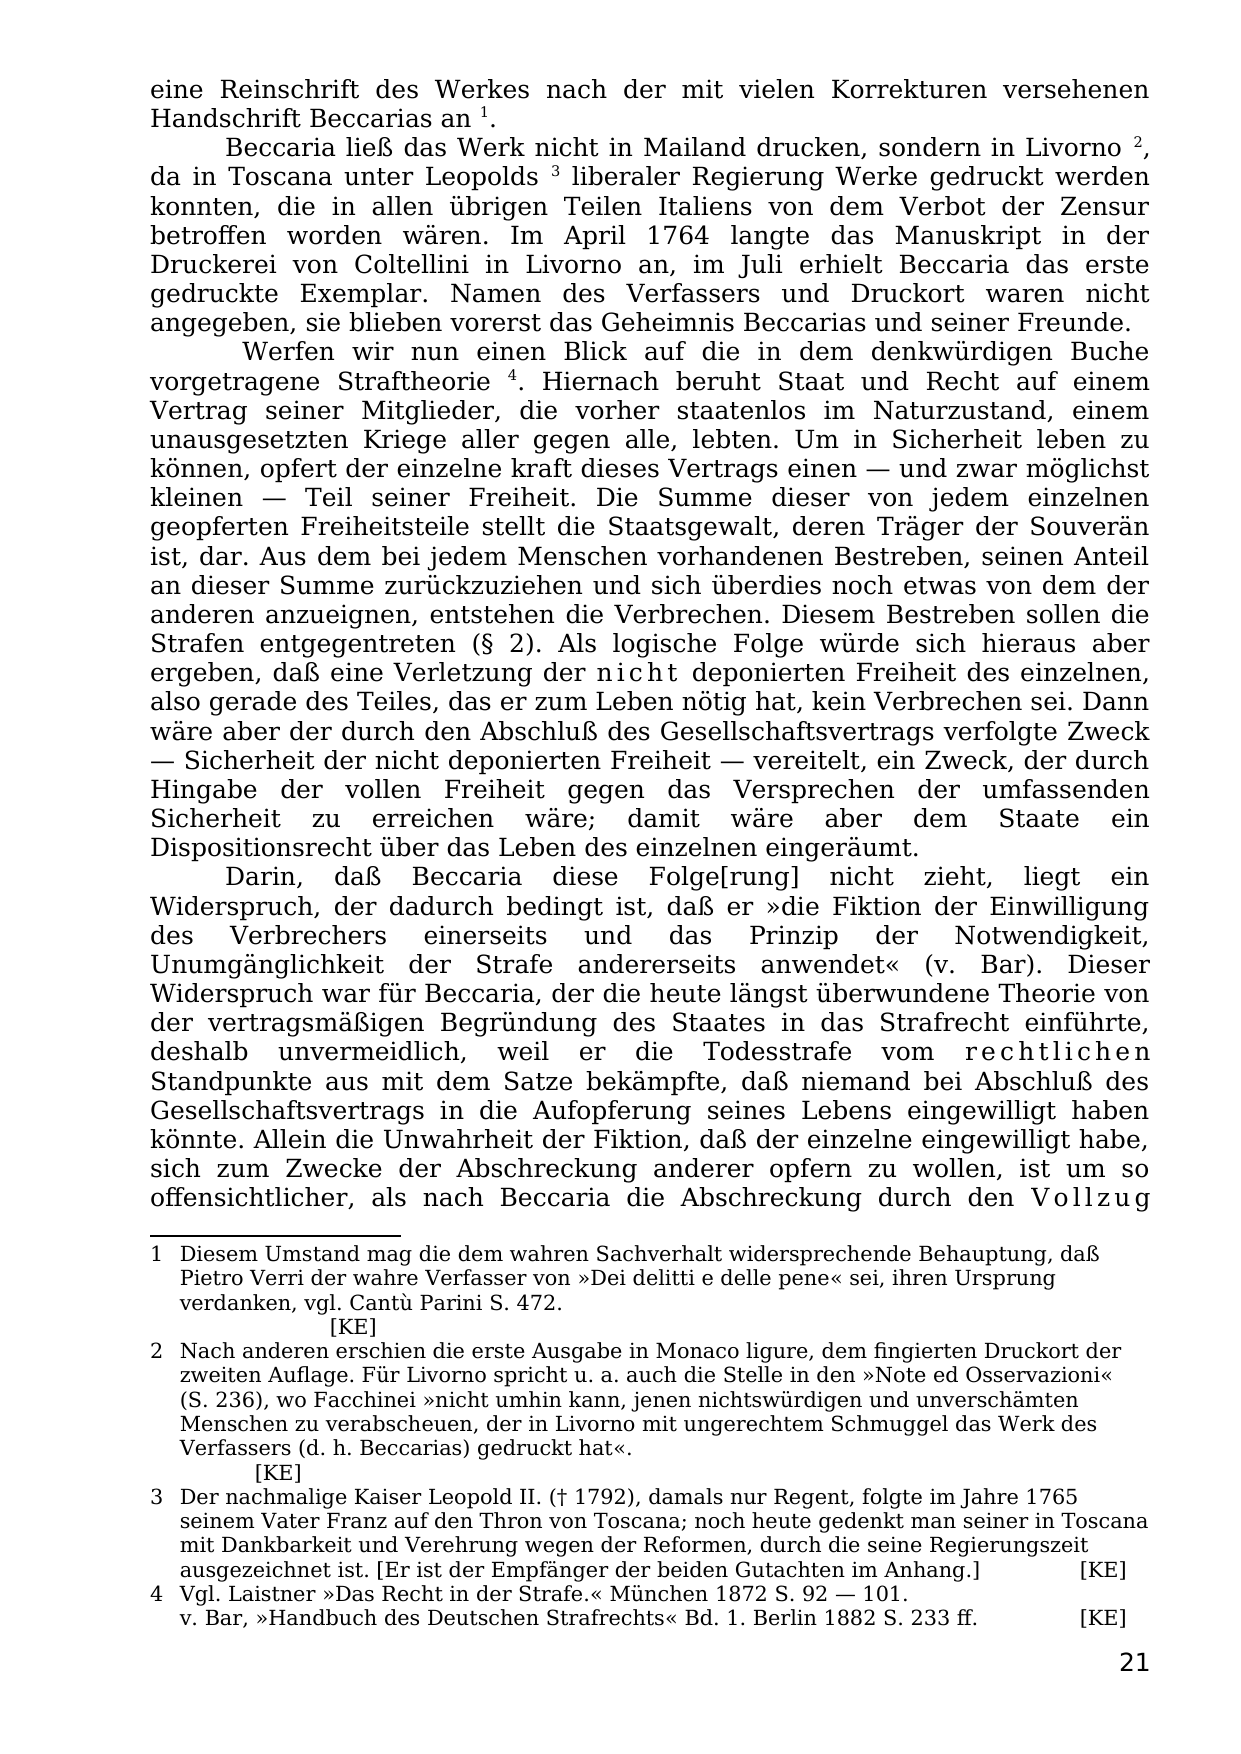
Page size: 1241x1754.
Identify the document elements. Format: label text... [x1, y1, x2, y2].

text Werfen wir nun einen Blick auf die in dem denkwürdigen Buche vorgetragene Straftheorie . Hiernach beruht Staat und Recht auf einem Vertrag seiner Mitglieder, die vorher staatenlos im Naturzustand, einem unausgesetzten Kriege aller gegen alle, lebten. Um in Sicherheit leben zu können, opfert der einzelne kraft dieses Vertrags einen — und zwar möglichst kleinen — Teil seiner Freiheit. Die Summe dieser von jedem einzelnen geopferten Freiheitsteile stellt die Staatsgewalt, deren Träger der Souverän ist, dar. Aus dem bei jedem Menschen vorhandenen Bestreben, seinen Anteil an dieser Summe zurückzuziehen und sich überdies noch etwas von dem der anderen anzueignen, entstehen die Verbrechen. Diesem Bestreben sollen die Strafen entgegentreten (§ 2). Als logische Folge würde sich hieraus aber ergeben, daß eine Verletzung der nicht deponierten Freiheit des einzelnen, also gerade des Teiles, das er zum Leben nötig hat, kein Verbrechen sei. Dann wäre aber der durch den Abschluß des Gesellschaftsvertrags verfolgte Zweck — Sicherheit der nicht deponierten Freiheit — vereitelt, ein Zweck, der durch Hingabe der vollen Freiheit gegen das Versprechen der umfassenden Sicherheit zu erreichen wäre; damit wäre aber dem Staate ein Dispositionsrecht über das Leben des einzelnen eingeräumt. [150, 337, 1151, 862]
text Der nachmalige Kaiser Leopold II. († 1792), damals nur Regent, folgte im Jahre 1765 seinem Vater Franz auf den Thron von Toscana; noch heute gedenkt man seiner in Toscana mit Dankbarkeit und Verehrung wegen der Reformen, durch die seine Regierungszeit ausgezeichnet ist. [Er ist der Empfänger der beiden Gutachten im Anhang.] [KE] [150, 1485, 1151, 1582]
text Vgl. Laistner »Das Recht in der Strafe.« München 1872 S. 92 — 101. [150, 1582, 1151, 1606]
text Beccaria ließ das Werk nicht in Mailand drucken, sondern in Livorno , da in Toscana unter Leopolds liberaler Regierung Werke gedruckt werden konnten, die in allen übrigen Teilen Italiens von dem Verbot der Zensur betroffen worden wären. Im April 1764 langte das Manuskript in der Druckerei von Coltellini in Livorno an, im Juli erhielt Beccaria das erste gedruckte Exemplar. Namen des Verfassers und Druckort waren nicht angegeben, sie blieben vorerst das Geheimnis Beccarias und seiner Freunde. [150, 133, 1151, 337]
text Darin, daß Beccaria diese Folge[rung] nicht zieht, liegt ein Widerspruch, der dadurch bedingt ist, daß er »die Fiktion der Einwilligung des Verbrechers einerseits und das Prinzip der Notwendigkeit, Unumgänglichkeit der Strafe andererseits anwendet« (v. Bar). Dieser Widerspruch war für Beccaria, der die heute längst überwundene Theorie von der vertragsmäßigen Begründung des Staates in das Strafrecht einführte, deshalb unvermeidlich, weil er die Todesstrafe vom rechtlichen Standpunkte aus mit dem Satze bekämpfte, daß niemand bei Abschluß des Gesellschaftsvertrags in die Aufopferung seines Lebens eingewilligt haben könnte. Allein die Unwahrheit der Fiktion, daß der einzelne eingewilligt habe, sich zum Zwecke der Abschreckung anderer opfern zu wollen, ist um so offensichtlicher, als nach Beccaria die Abschreckung durch den Vollzug [150, 862, 1151, 1212]
text eine Reinschrift des Werkes nach der mit vielen Korrekturen versehenen Handschrift Beccarias an . [150, 75, 1151, 133]
text Nach anderen erschien die erste Ausgabe in Monaco ligure, dem fingierten Druckort der zweiten Auflage. Für Livorno spricht u. a. auch die Stelle in den »Note ed Osservazioni« (S. 236), wo Facchinei »nicht umhin kann, jenen nichtswürdigen und unverschämten Menschen zu verabscheuen, der in Livorno mit ungerechtem Schmuggel das Werk des Verfassers (d. h. Beccarias) gedruckt hat«. [KE] [150, 1339, 1151, 1485]
text Diesem Umstand mag die dem wahren Sachverhalt widersprechende Behauptung, daß Pietro Verri der wahre Verfasser von »Dei delitti e delle pene« sei, ihren Ursprung verdanken, vgl. Cantù Parini S. 472. [KE] [150, 1242, 1151, 1339]
text v. Bar, »Handbuch des Deutschen Strafrechts« Bd. 1. Berlin 1882 S. 233 ff. [KE] [150, 1606, 1151, 1631]
